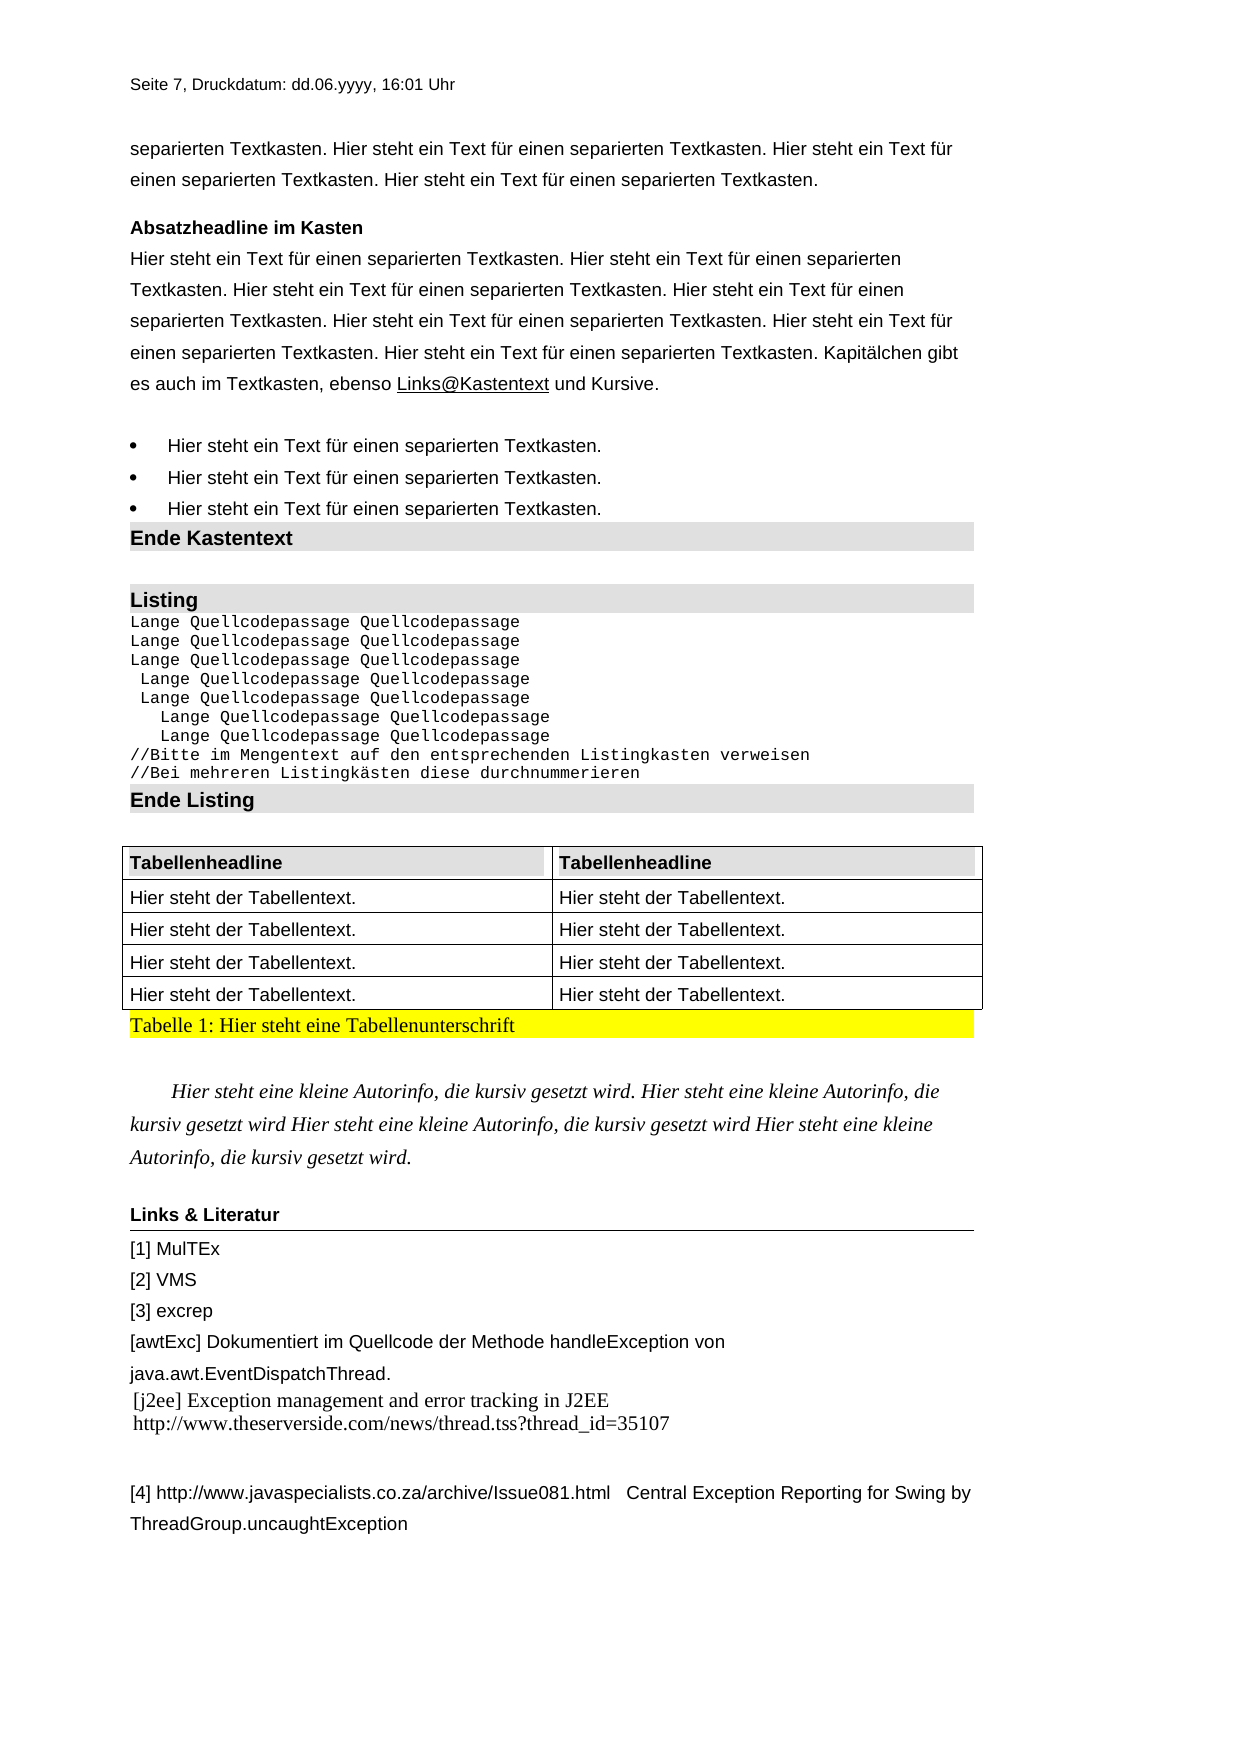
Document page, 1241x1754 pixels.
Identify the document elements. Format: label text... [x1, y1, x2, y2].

table_cell Hier steht der Tabellentext. [553, 880, 982, 912]
text Lange Quellcodepassage Quellcodepassage [130, 689, 974, 708]
table_cell Hier steht der Tabellentext. [553, 945, 982, 976]
text Tabelle 1: Hier steht eine Tabellenunterschrift [130, 1010, 974, 1038]
text [3] excrep [130, 1292, 974, 1324]
text Lange Quellcodepassage Quellcodepassage [130, 708, 974, 727]
text Lange Quellcodepassage Quellcodepassage [130, 727, 974, 746]
list Hier steht ein Text für einen separierten Textkasten. [130, 428, 974, 459]
text Hier steht ein Text für einen separierten Textkasten. Hier steht ein Text für einen separierten Textkasten. Hier steht ein Text für einen separierten Textkasten. Hier steht ein Text für einen separierten Textkasten. Hier steht ein Text für einen separierten Textkasten. Hier steht ein Text für einen separierten Textkasten. Hier steht ein Text für einen separierten Textkasten. Kapitälchen gibt es auch im Textkasten, ebenso Links@Kastentext und Kursive. [130, 240, 974, 397]
table_cell [130, 1438, 974, 1443]
table_cell Hier steht der Tabellentext. [553, 977, 982, 1009]
text [1] MulTEx [130, 1231, 974, 1261]
text Links & Literatur [130, 1196, 974, 1230]
text //Bei mehreren Listingkästen diese durchnummerieren [130, 765, 974, 784]
text [4] http://www.javaspecialists.co.za/archive/Issue081.html Central Exception Reporting for Swing by ThreadGroup.uncaughtException [130, 1474, 974, 1537]
text Lange Quellcodepassage Quellcodepassage [130, 651, 974, 670]
table_header [j2ee] Exception management and error tracking in J2EE http://www.theserverside.com/news/thread.tss?thread_id=35107 [130, 1386, 974, 1438]
table_cell Hier steht der Tabellentext. [123, 880, 552, 912]
list Hier steht ein Text für einen separierten Textkasten. [130, 459, 974, 490]
text Hier steht eine kleine Autorinfo, die kursiv gesetzt wird. Hier steht eine kleine Autorinfo, die kursiv gesetzt wird Hier steht eine kleine Autorinfo, die kursiv gesetzt wird Hier steht eine kleine Autorinfo, die kursiv gesetzt wird. [130, 1071, 974, 1171]
table_cell Hier steht der Tabellentext. [123, 977, 552, 1009]
table_cell Hier steht der Tabellentext. [123, 913, 552, 944]
text Listing [130, 584, 974, 613]
text Lange Quellcodepassage Quellcodepassage [130, 670, 974, 689]
table_header Tabellenheadline [123, 847, 552, 879]
table_cell Hier steht der Tabellentext. [123, 945, 552, 976]
text [2] VMS [130, 1261, 974, 1292]
text separierten Textkasten. Hier steht ein Text für einen separierten Textkasten. Hier steht ein Text für einen separierten Textkasten. Hier steht ein Text für einen separierten Textkasten. [130, 130, 974, 192]
text Absatzheadline im Kasten [130, 209, 974, 240]
text Lange Quellcodepassage Quellcodepassage [130, 613, 974, 632]
table_header Tabellenheadline [553, 847, 982, 879]
text //Bitte im Mengentext auf den entsprechenden Listingkasten verweisen [130, 746, 974, 765]
list Hier steht ein Text für einen separierten Textkasten. [130, 490, 974, 522]
text [awtExc] Dokumentiert im Quellcode der Methode handleException von java.awt.EventDispatchThread. [130, 1324, 974, 1386]
text Ende Listing [130, 784, 974, 813]
text Ende Kastentext [130, 522, 974, 551]
text Lange Quellcodepassage Quellcodepassage [130, 632, 974, 651]
table_cell Hier steht der Tabellentext. [553, 913, 982, 944]
